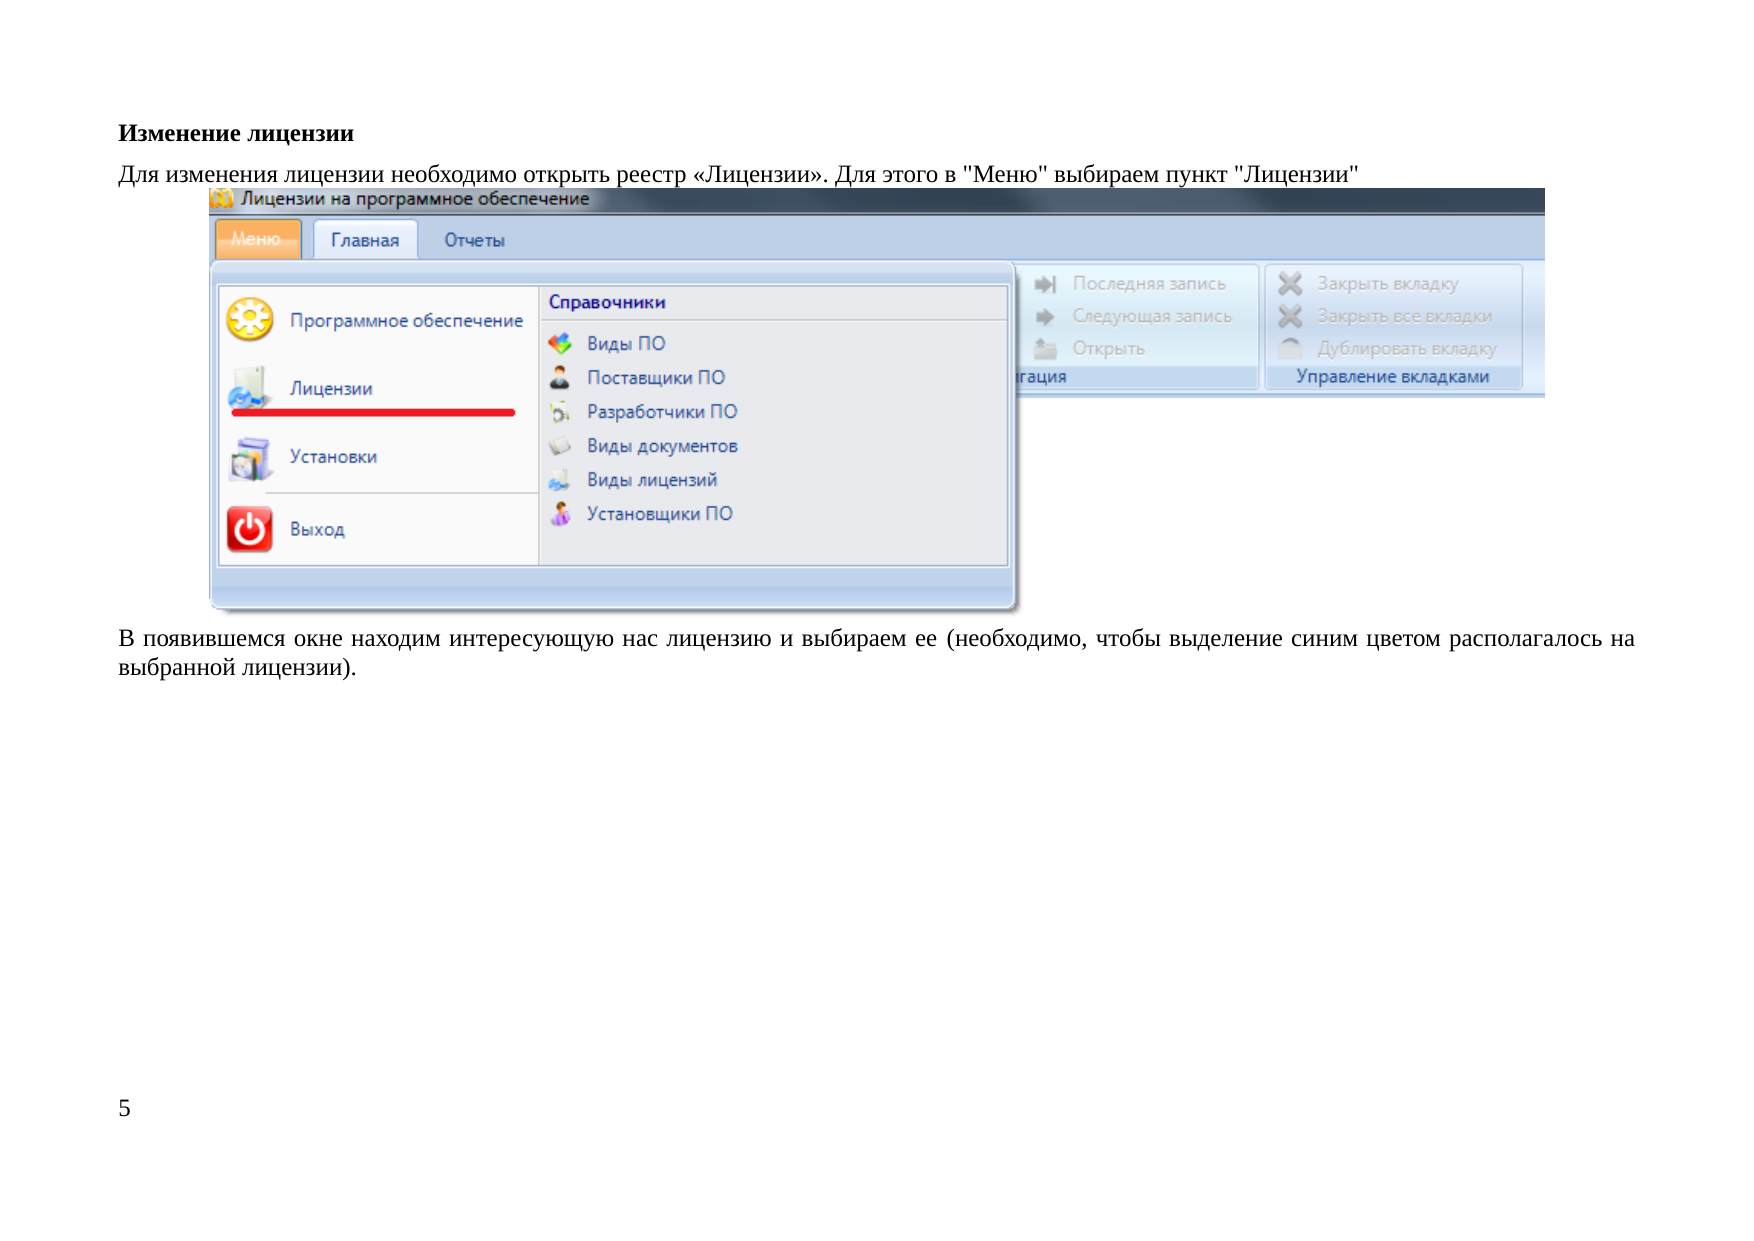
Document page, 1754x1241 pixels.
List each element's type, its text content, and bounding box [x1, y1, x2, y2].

text Для изменения лицензии необходимо открыть реестр «Лицензии». Для этого в "Меню" выбираем пункт "Лицензии" [118, 159, 1636, 188]
subtitle Изменение лицензии [118, 118, 1636, 147]
text В появившемся окне находим интересующую нас лицензию и выбираем ее (необходимо, чтобы выделение синим цветом располагалось на выбранной лицензии). [118, 435, 1636, 681]
